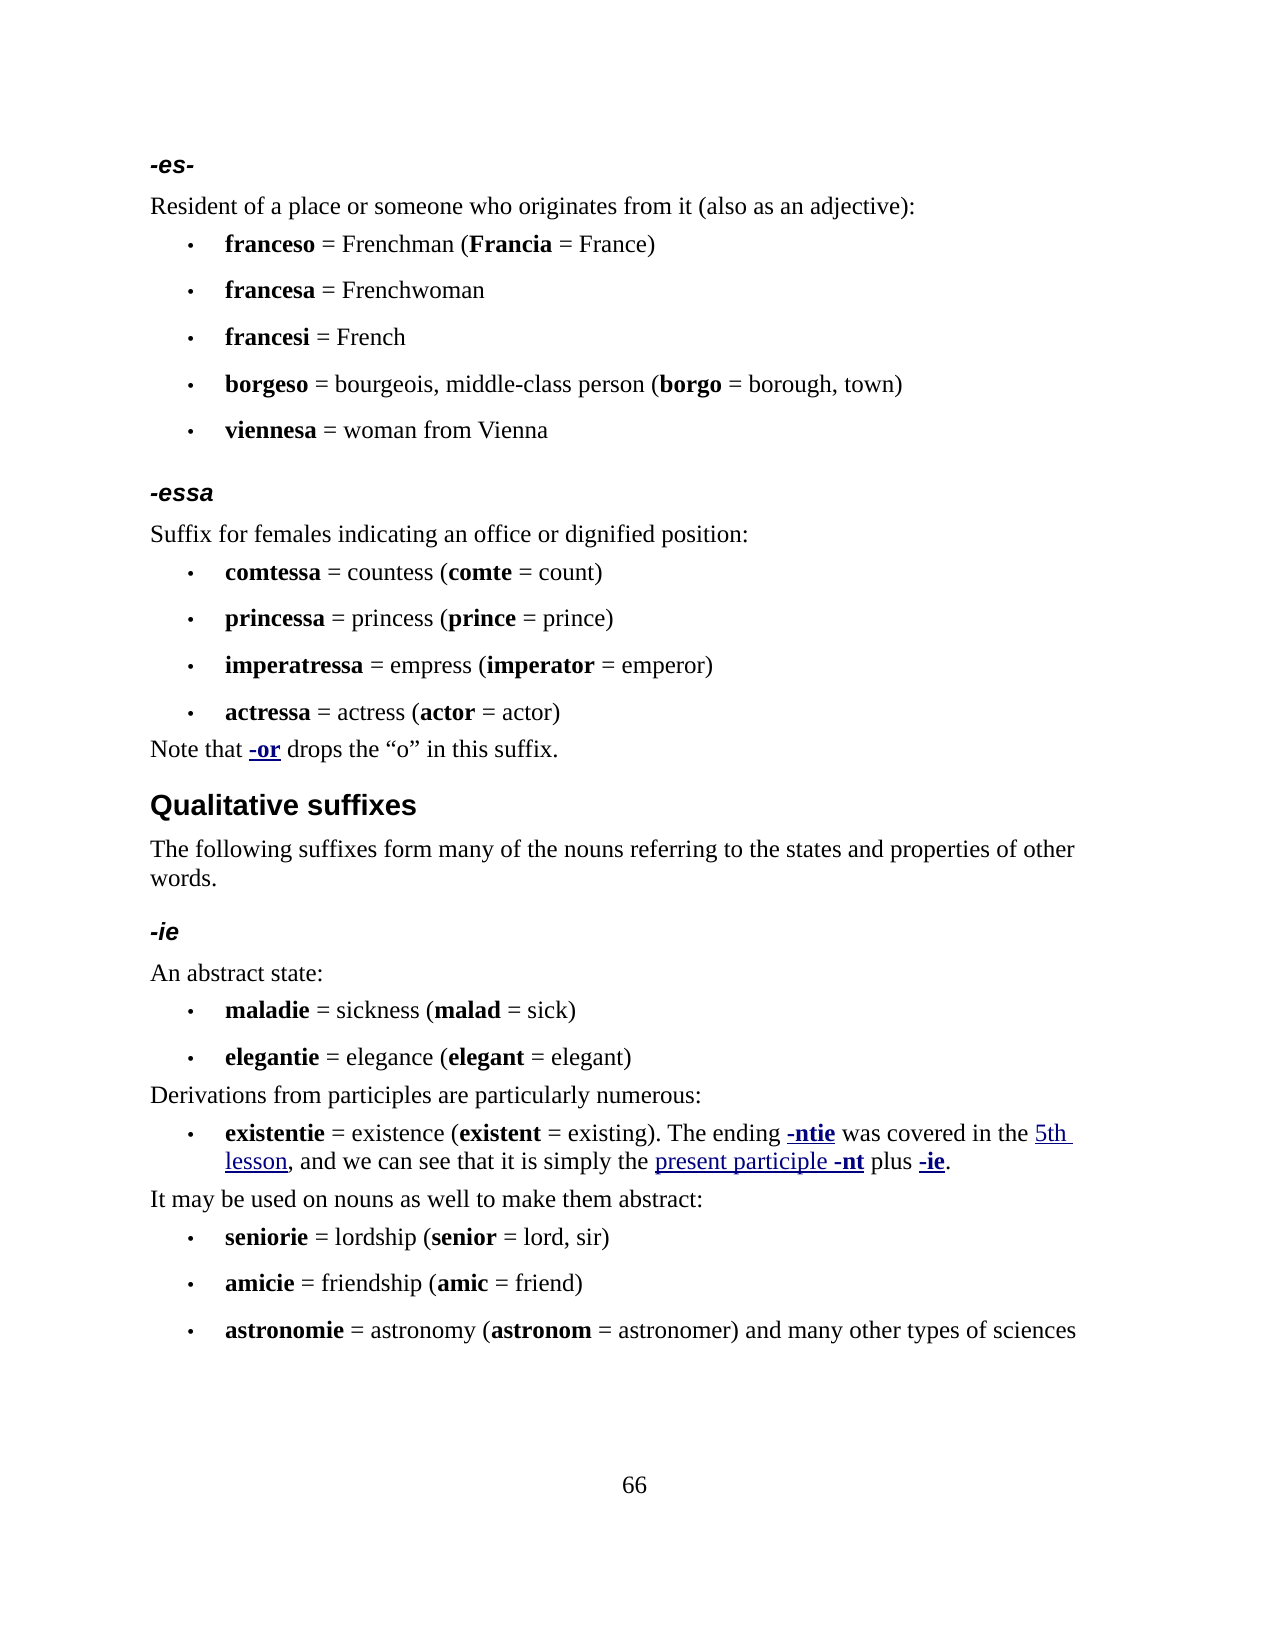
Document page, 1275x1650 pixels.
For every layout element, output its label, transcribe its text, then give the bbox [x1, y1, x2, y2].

text The following suffixes form many of the nouns referring to the states and properties of other words. [150, 834, 1125, 892]
list seniorie = lordship (senior = lord, sir) [187, 1222, 1125, 1251]
list astronomie = astronomy (astronom = astronomer) and many other types of sciences [187, 1315, 1125, 1344]
list franceso = Frenchman (Francia = France) [187, 229, 1125, 257]
list francesa = Frenchwoman [187, 275, 1125, 304]
list princessa = princess (prince = prince) [187, 603, 1125, 632]
list existentie = existence (existent = existing). The ending -ntie was covered in the 5th lesson, and we can see that it is simply the present participle -nt plus -ie. [187, 1118, 1125, 1175]
text Note that -or drops the “o” in this suffix. [150, 734, 1125, 763]
list imperatressa = empress (imperator = emperor) [187, 650, 1125, 679]
list elegantie = elegance (elegant = elegant) [187, 1042, 1125, 1071]
text Resident of a place or someone who originates from it (also as an adjective): [150, 191, 1125, 220]
list comtessa = countess (comte = count) [187, 557, 1125, 586]
list borgeso = bourgeois, middle-class person (borgo = borough, town) [187, 369, 1125, 397]
subtitle Qualitative suffixes [150, 788, 1125, 822]
text It may be used on nouns as well to make them abstract: [150, 1184, 1125, 1213]
subtitle -ie [150, 917, 1125, 945]
text Derivations from participles are particularly numerous: [150, 1080, 1125, 1109]
subtitle -es- [150, 150, 1125, 178]
list actressa = actress (actor = actor) [187, 697, 1125, 726]
list francesi = French [187, 322, 1125, 351]
subtitle -essa [150, 478, 1125, 507]
text Suffix for females indicating an office or dignified position: [150, 519, 1125, 548]
text An abstract state: [150, 958, 1125, 987]
list viennesa = woman from Vienna [187, 415, 1125, 444]
list maladie = sickness (malad = sick) [187, 996, 1125, 1024]
list amicie = friendship (amic = friend) [187, 1268, 1125, 1297]
